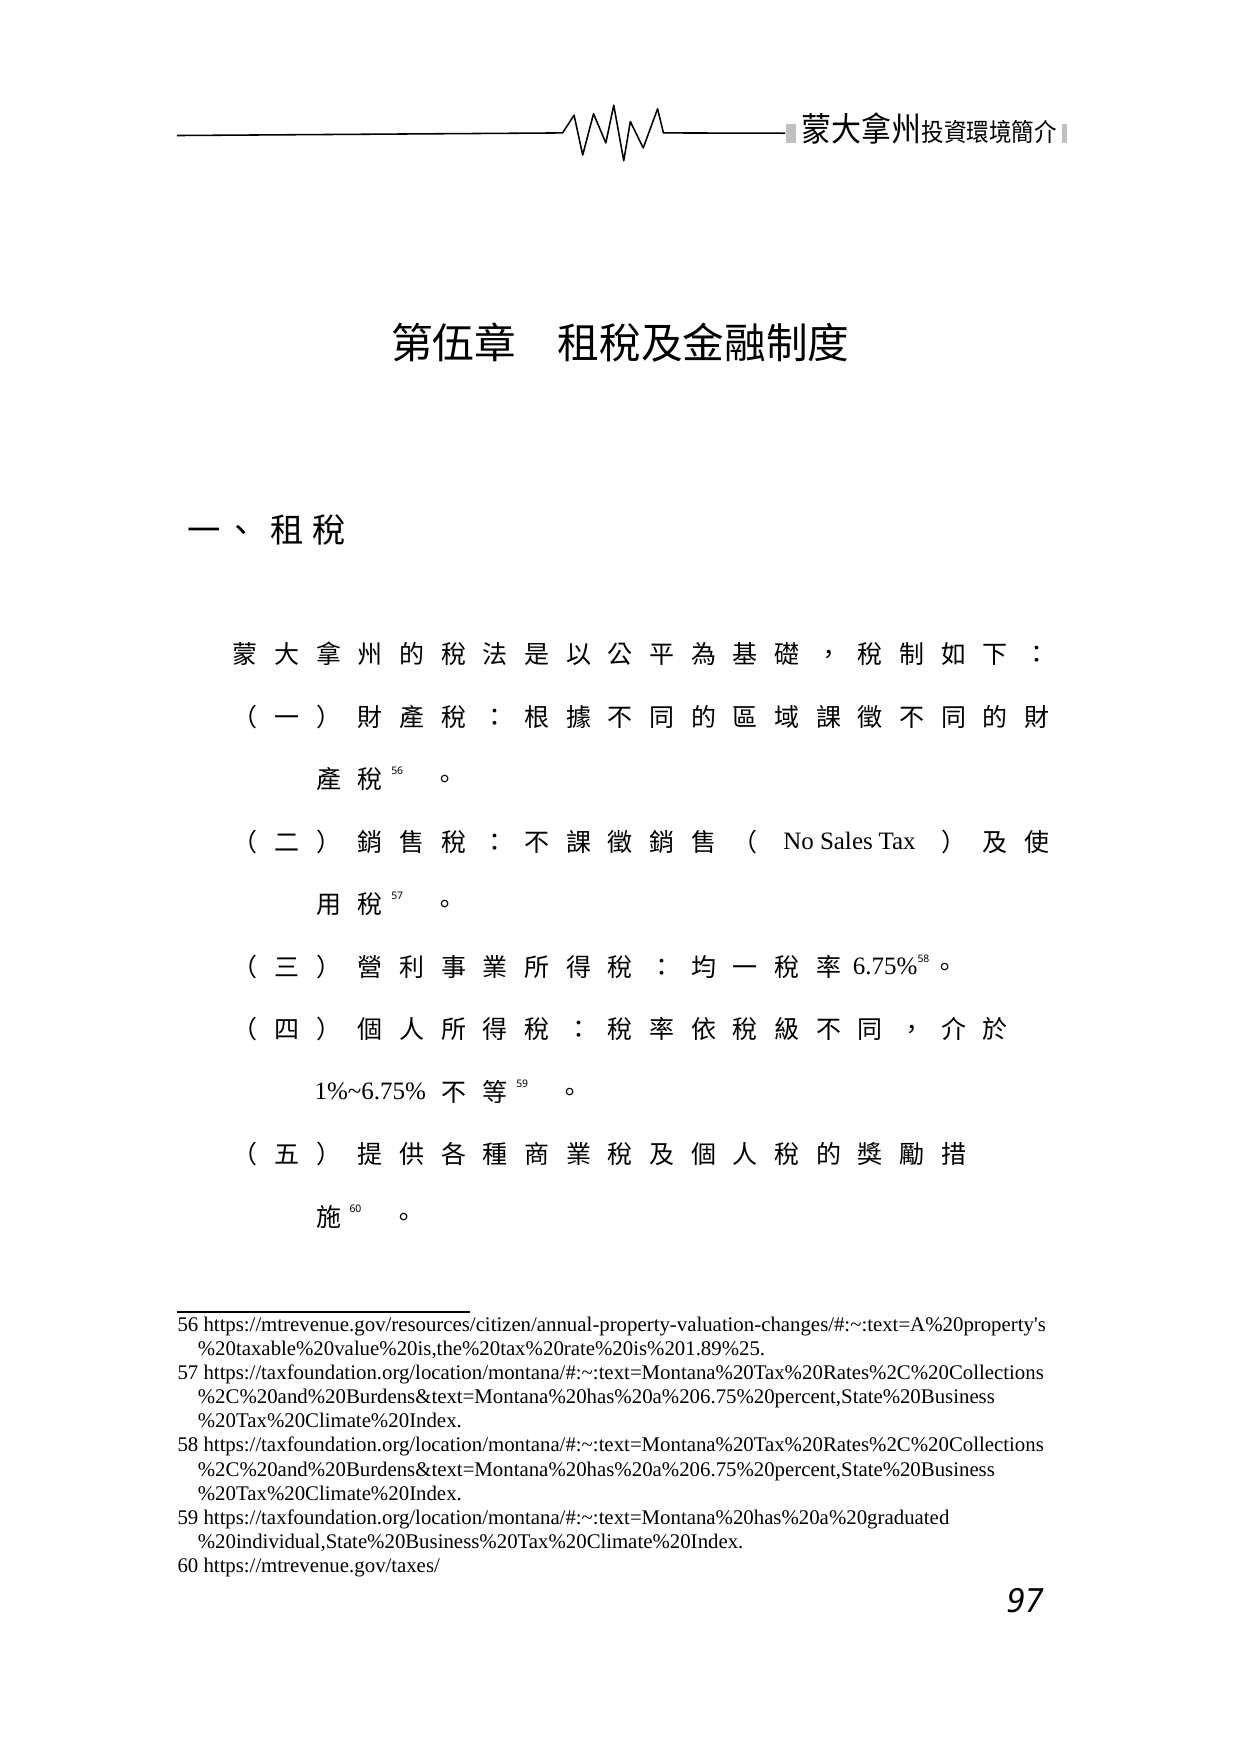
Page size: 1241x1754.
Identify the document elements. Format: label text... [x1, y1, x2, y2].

text 一、租稅 [183, 486, 1058, 549]
text https://mtrevenue.gov/resources/citizen/annual-property-valuation-changes/#:~:text=A%20property's%20taxable%20value%20is,the%20tax%20rate%20is%201.89%25. [177, 1312, 1063, 1360]
text https://taxfoundation.org/location/montana/#:~:text=Montana%20has%20a%20graduated%20individual,State%20Business%20Tax%20Climate%20Index. [177, 1504, 1063, 1553]
text （四）個人所得稅：稅率依稅級不同，介於1%~6.75%不等。 [207, 986, 1058, 1111]
text （五）提供各種商業稅及個人稅的獎勵措施。 [207, 1111, 1058, 1236]
text 蒙大拿州的稅法是以公平為基礎，稅制如下： [207, 611, 1058, 674]
text 第伍章 租稅及金融制度 [183, 299, 1058, 361]
text https://taxfoundation.org/location/montana/#:~:text=Montana%20Tax%20Rates%2C%20Collections%2C%20and%20Burdens&text=Montana%20has%20a%206.75%20percent,State%20Business%20Tax%20Climate%20Index. [177, 1432, 1063, 1504]
text （一）財產稅：根據不同的區域課徵不同的財產稅。 [207, 674, 1058, 799]
text （二）銷售稅：不課徵銷售（No Sales Tax）及使用稅。 [207, 799, 1058, 924]
text https://taxfoundation.org/location/montana/#:~:text=Montana%20Tax%20Rates%2C%20Collections%2C%20and%20Burdens&text=Montana%20has%20a%206.75%20percent,State%20Business%20Tax%20Climate%20Index. [177, 1360, 1063, 1432]
text （三）營利事業所得稅：均一稅率6.75%。 [207, 924, 1058, 986]
text https://mtrevenue.gov/taxes/ [177, 1553, 1063, 1577]
